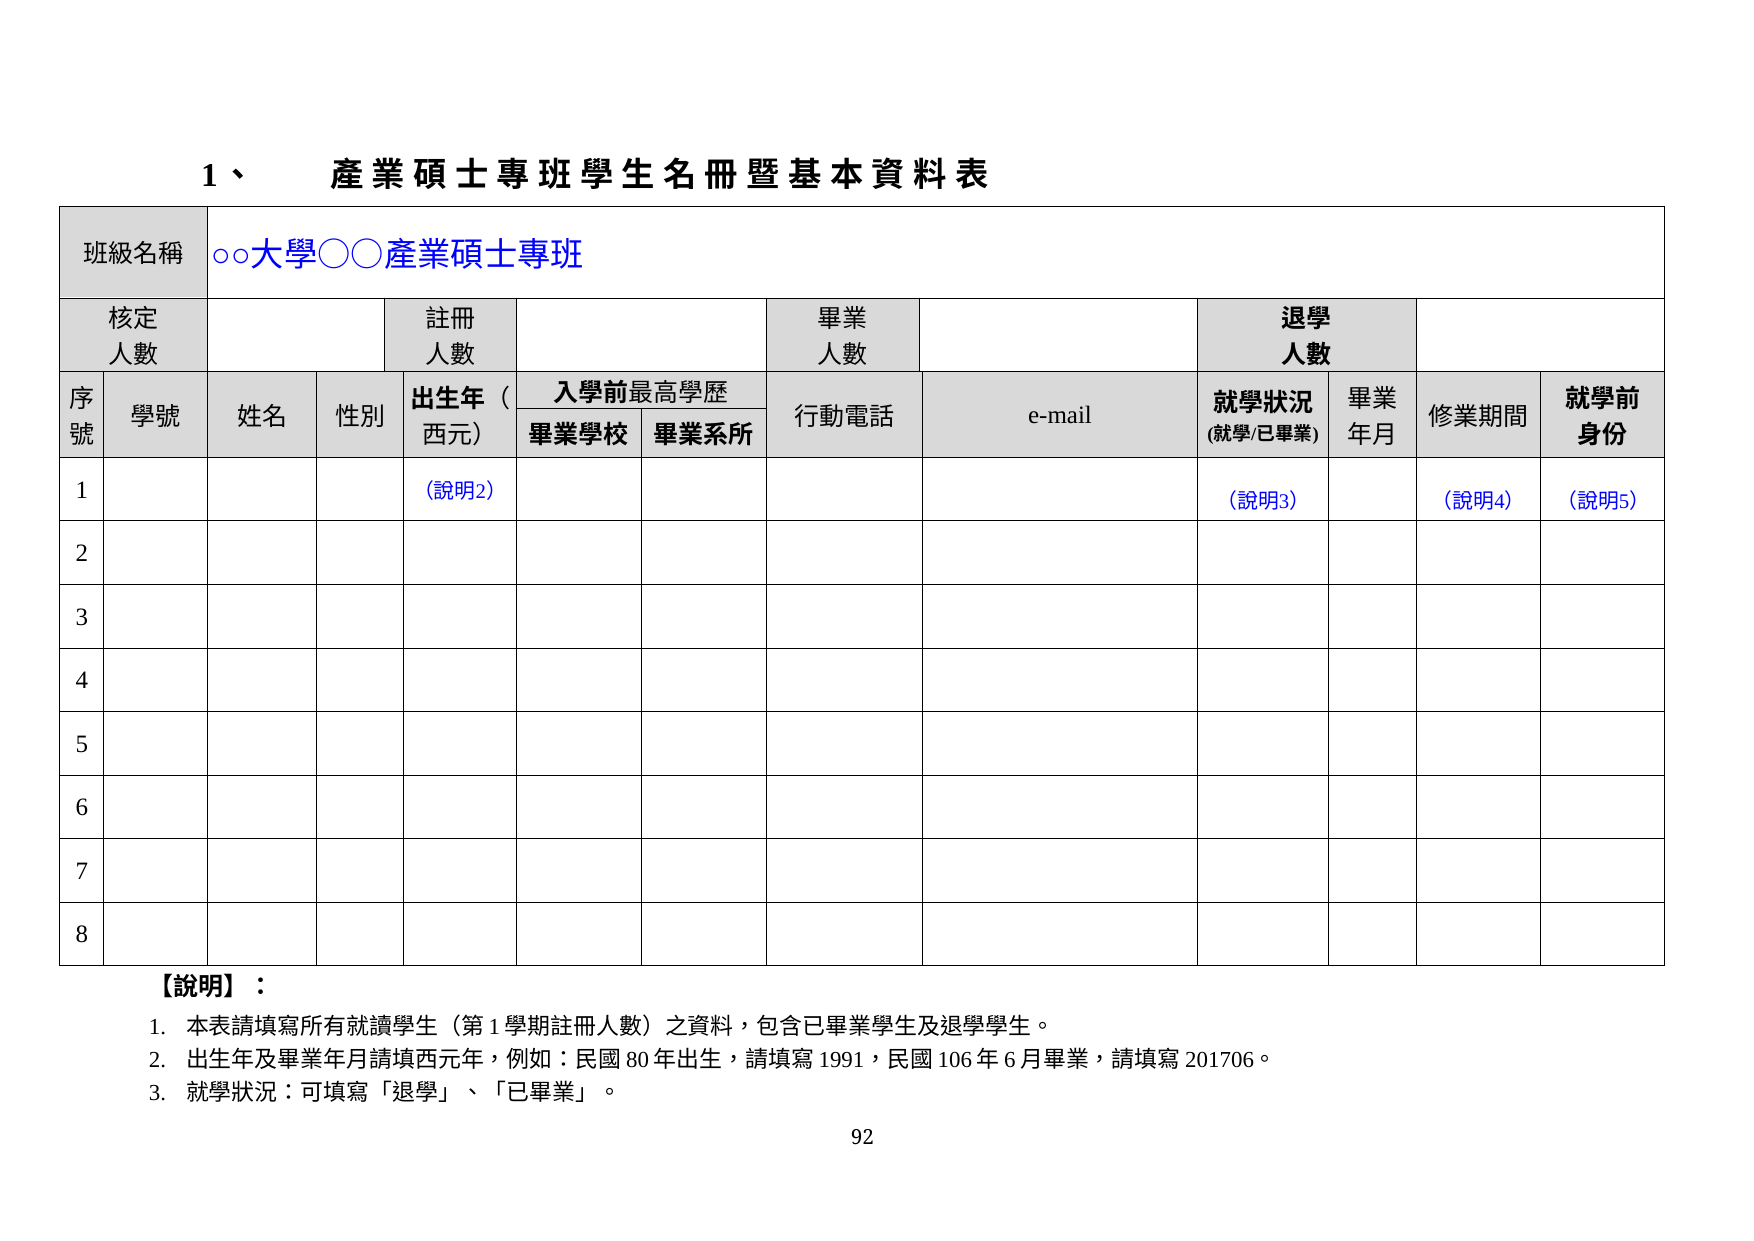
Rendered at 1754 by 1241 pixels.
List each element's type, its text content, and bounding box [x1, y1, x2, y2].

table_cell 7 [60, 839, 103, 902]
table_cell （說明5） [1541, 458, 1664, 520]
table_cell [1329, 585, 1416, 647]
table_cell 修業期間 [1417, 372, 1540, 457]
table_cell [317, 458, 403, 520]
table_cell [517, 776, 641, 838]
table_cell [104, 458, 207, 520]
table_cell [317, 776, 403, 838]
table_cell [404, 776, 516, 838]
table_cell 行動電話 [767, 372, 922, 457]
table_cell [404, 585, 516, 647]
table_cell （說明3） [1198, 458, 1328, 520]
table_cell （說明4） [1417, 458, 1540, 520]
table_cell [517, 458, 641, 520]
table_cell [1198, 903, 1328, 965]
table_cell [517, 839, 641, 902]
table_cell 序號 [60, 372, 103, 457]
table_cell 退學 人數 [1198, 299, 1416, 371]
table_cell [404, 521, 516, 584]
table_cell [1198, 776, 1328, 838]
table_cell [208, 521, 316, 584]
table_cell [767, 776, 922, 838]
table_cell [1329, 458, 1416, 520]
table_cell [1417, 712, 1540, 774]
table_cell （說明2） [404, 458, 516, 520]
table_cell [517, 299, 766, 371]
table_cell [1541, 649, 1664, 711]
table_cell [517, 521, 641, 584]
table_cell [642, 458, 766, 520]
table_cell [1198, 585, 1328, 647]
table_cell [208, 649, 316, 711]
table_cell [104, 903, 207, 965]
table_cell [923, 458, 1197, 520]
table_cell 學號 [104, 372, 207, 457]
table_cell 畢業 年月 [1329, 372, 1416, 457]
table_cell [1417, 585, 1540, 647]
table_cell [642, 839, 766, 902]
table_cell [404, 839, 516, 902]
table_cell [923, 776, 1197, 838]
table_cell [1198, 712, 1328, 774]
table_cell 入學前最高學歷 [517, 372, 766, 408]
table_cell [1417, 839, 1540, 902]
table_cell [317, 521, 403, 584]
table_cell [104, 712, 207, 774]
table_cell [767, 521, 922, 584]
table_cell [1541, 776, 1664, 838]
table_cell [317, 839, 403, 902]
table_cell [920, 299, 1197, 371]
table_cell [923, 649, 1197, 711]
list 本表請填寫所有就讀學生（第1學期註冊人數）之資料，包含已畢業學生及退學學生。 [149, 1008, 1576, 1041]
table_header ○○大學○○產業碩士專班 [208, 207, 1664, 297]
table_cell 4 [60, 649, 103, 711]
list 產業碩士專班學生名冊暨基本資料表 [199, 131, 1576, 193]
table_cell [208, 585, 316, 647]
table_cell [767, 903, 922, 965]
table_cell [1541, 839, 1664, 902]
table_cell [404, 712, 516, 774]
table_cell [104, 776, 207, 838]
table_cell [1329, 776, 1416, 838]
table_cell [1541, 585, 1664, 647]
table_cell [642, 521, 766, 584]
table_cell [1417, 776, 1540, 838]
table_cell [1541, 903, 1664, 965]
table_cell 註冊 人數 [385, 299, 516, 371]
table_cell [1541, 712, 1664, 774]
table_cell [642, 776, 766, 838]
table_cell [1198, 649, 1328, 711]
table_cell [404, 649, 516, 711]
table_cell [1417, 299, 1664, 371]
table_cell 6 [60, 776, 103, 838]
table_cell [1329, 649, 1416, 711]
table_cell [317, 712, 403, 774]
table_cell [404, 903, 516, 965]
table_cell [642, 585, 766, 647]
table_cell e-mail [923, 372, 1197, 457]
table_cell [767, 649, 922, 711]
table_cell 8 [60, 903, 103, 965]
table_cell [1541, 521, 1664, 584]
table_cell [923, 839, 1197, 902]
table_cell [517, 649, 641, 711]
table_cell [1329, 903, 1416, 965]
table_cell [104, 585, 207, 647]
table_cell [104, 521, 207, 584]
table_cell 畢業學校 [517, 409, 641, 457]
table_cell 出生年（西元） [404, 372, 516, 457]
table_cell [642, 903, 766, 965]
table_cell [1198, 521, 1328, 584]
table_cell [1329, 839, 1416, 902]
table_cell 核定 人數 [60, 299, 207, 371]
table_header 班級名稱 [60, 207, 207, 297]
table_cell [1329, 521, 1416, 584]
table_cell [767, 585, 922, 647]
list 出生年及畢業年月請填西元年，例如：民國80年出生，請填寫1991，民國106年6月畢業，請填寫201706。 [149, 1041, 1576, 1074]
table_cell 1 [60, 458, 103, 520]
table_cell [517, 903, 641, 965]
table_cell [923, 903, 1197, 965]
table_cell [923, 585, 1197, 647]
table_cell 就學狀況 (就學/已畢業) [1198, 372, 1328, 457]
table_cell [1198, 839, 1328, 902]
table_cell [923, 521, 1197, 584]
table_cell [208, 776, 316, 838]
table_cell [317, 649, 403, 711]
table_cell [208, 458, 316, 520]
table_cell [767, 839, 922, 902]
table_cell [208, 299, 384, 371]
table_cell [1329, 712, 1416, 774]
table_cell [104, 839, 207, 902]
table_cell [317, 903, 403, 965]
table_cell 姓名 [208, 372, 316, 457]
table_cell [104, 649, 207, 711]
table_cell [517, 585, 641, 647]
table_cell 畢業系所 [642, 409, 766, 457]
table_cell [1417, 521, 1540, 584]
table_cell 畢業 人數 [767, 299, 919, 371]
table_cell [1417, 649, 1540, 711]
table_cell [923, 712, 1197, 774]
table_cell 性別 [317, 372, 403, 457]
table_cell [208, 839, 316, 902]
table_cell [767, 458, 922, 520]
table_cell [517, 712, 641, 774]
table_cell 2 [60, 521, 103, 584]
list 就學狀況：可填寫「退學」、「已畢業」。 [149, 1074, 1576, 1107]
table_cell 3 [60, 585, 103, 647]
table_cell [208, 903, 316, 965]
text 【說明】： [149, 966, 1576, 1002]
table_cell [317, 585, 403, 647]
table_cell [1417, 903, 1540, 965]
table_cell [642, 712, 766, 774]
table_cell [642, 649, 766, 711]
table_cell [767, 712, 922, 774]
table_cell [208, 712, 316, 774]
table_cell 5 [60, 712, 103, 774]
table_cell 就學前 身份 [1541, 372, 1664, 457]
